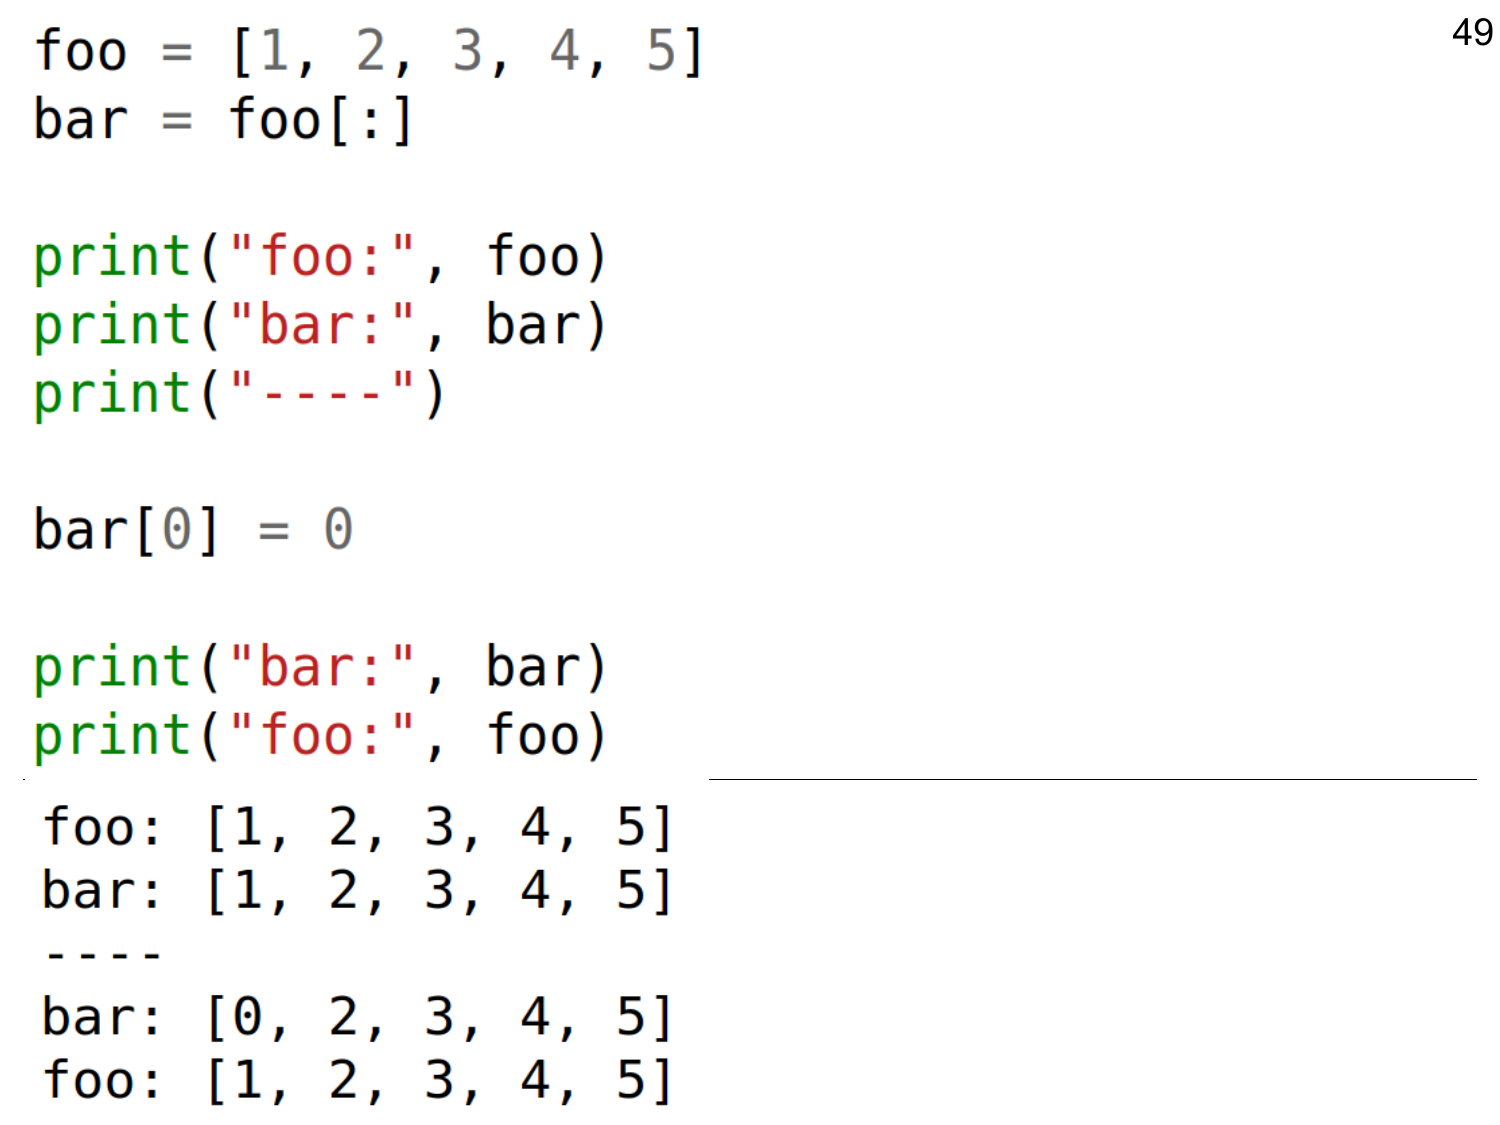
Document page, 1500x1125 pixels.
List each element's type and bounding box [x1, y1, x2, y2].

picture [25, 11, 709, 780]
picture [28, 794, 686, 1118]
